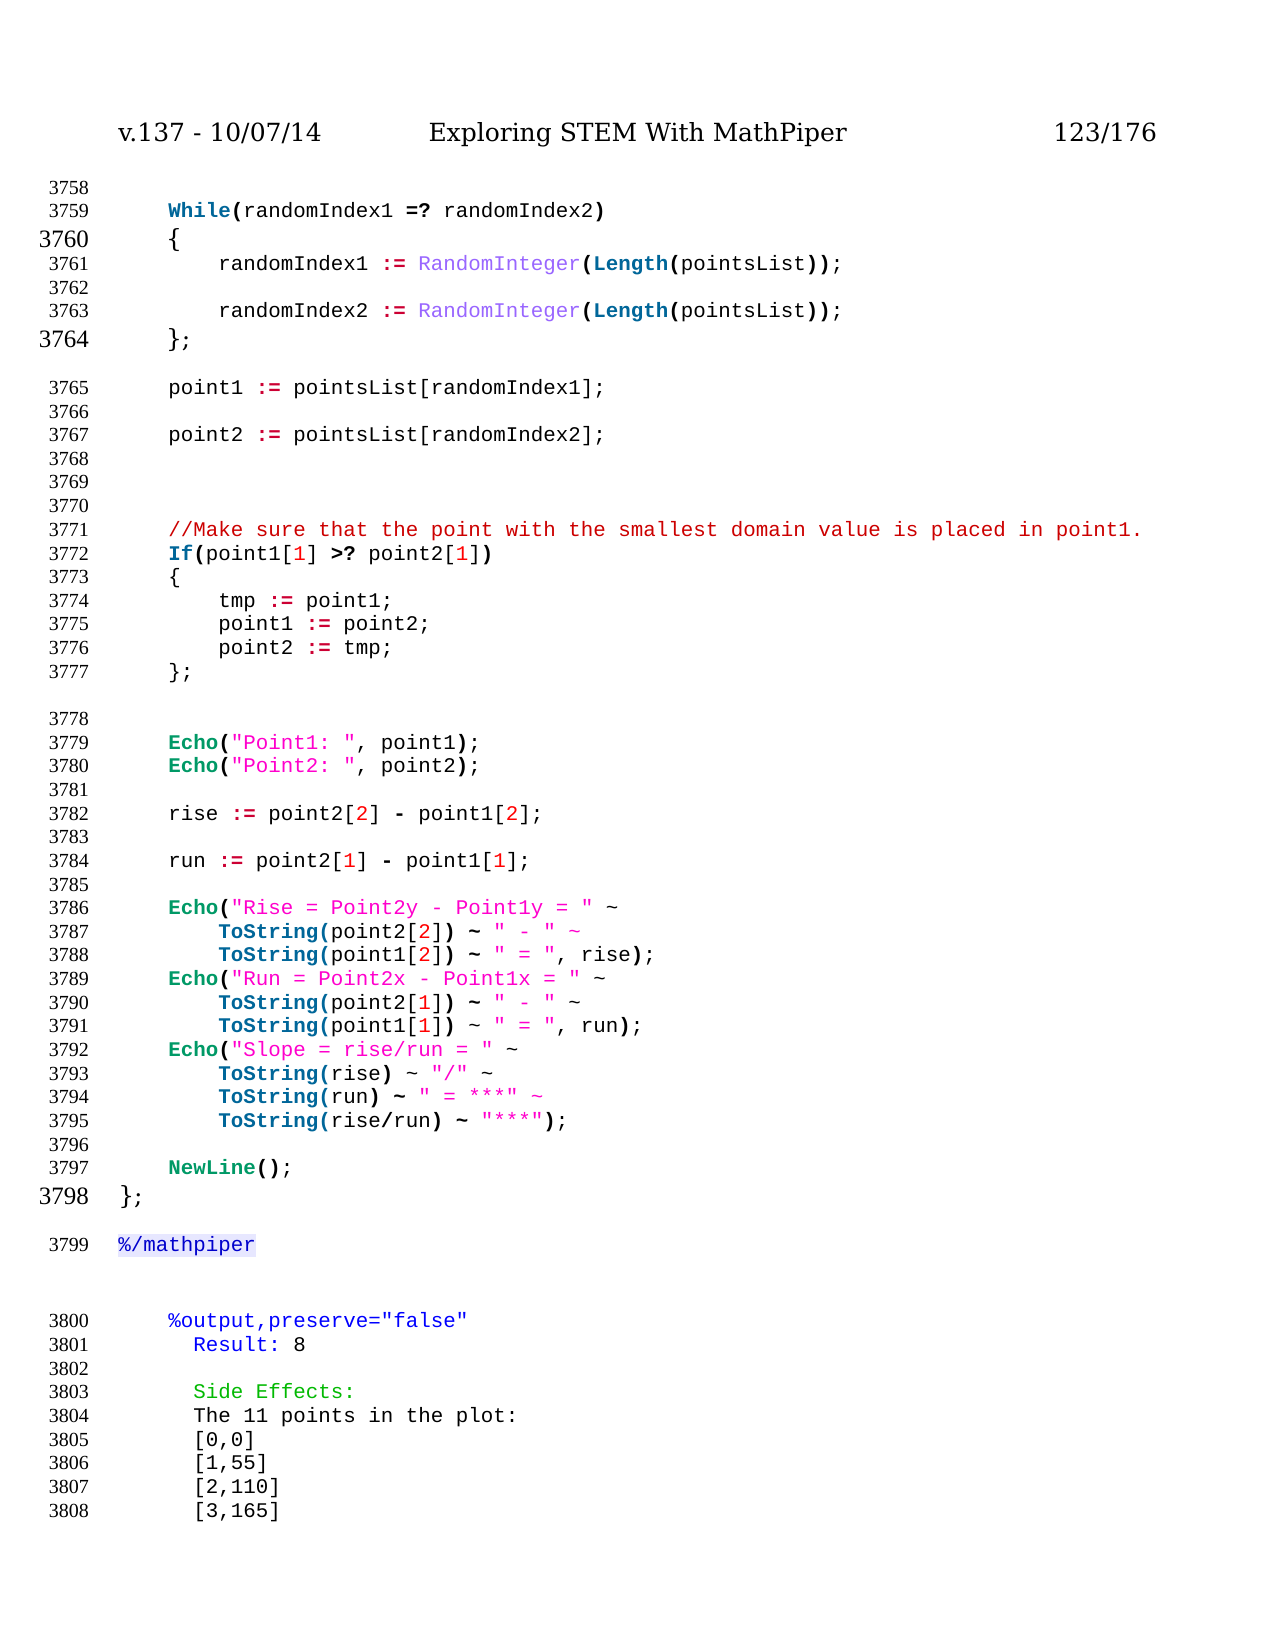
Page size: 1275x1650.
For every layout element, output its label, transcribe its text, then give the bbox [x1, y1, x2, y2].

text ToString(point1[2]) ~ " = ", rise); [118, 944, 1157, 968]
text ToString(point2[1]) ~ " - " ~ [118, 992, 1157, 1015]
text %output,preserve="false" [118, 1311, 1157, 1334]
text ToString(rise) ~ "/" ~ [118, 1063, 1157, 1086]
text }; [118, 661, 1157, 684]
text ToString(point1[1]) ~ " = ", run); [118, 1015, 1157, 1039]
text tmp := point1; [118, 590, 1157, 613]
text randomIndex2 := RandomInteger(Length(pointsList)); [118, 301, 1157, 324]
text //Make sure that the point with the smallest domain value is placed in point1. [118, 519, 1157, 542]
text NewLine(); [118, 1157, 1157, 1181]
text %/mathpiper [118, 1234, 1157, 1257]
text rise := point2[2] - point1[2]; [118, 803, 1157, 826]
text Result: 8 [118, 1334, 1157, 1358]
text The 11 points in the plot: [118, 1405, 1157, 1429]
text point1 := pointsList[randomIndex1]; [118, 377, 1157, 401]
text Echo("Point2: ", point2); [118, 755, 1157, 779]
text ToString(run) ~ " = ***" ~ [118, 1086, 1157, 1110]
text If(point1[1] >? point2[1]) [118, 542, 1157, 566]
text { [118, 566, 1157, 590]
text { [118, 224, 1157, 253]
text point2 := pointsList[randomIndex2]; [118, 424, 1157, 448]
text }; [118, 1181, 1157, 1210]
text [0,0] [118, 1429, 1157, 1452]
text point2 := tmp; [118, 637, 1157, 661]
text Echo("Slope = rise/run = " ~ [118, 1039, 1157, 1063]
text Echo("Rise = Point2y - Point1y = " ~ [118, 897, 1157, 921]
text [1,55] [118, 1452, 1157, 1476]
text randomIndex1 := RandomInteger(Length(pointsList)); [118, 253, 1157, 277]
text ToString(rise/run) ~ "***"); [118, 1110, 1157, 1134]
text [3,165] [118, 1500, 1157, 1523]
text }; [118, 324, 1157, 353]
text ToString(point2[2]) ~ " - " ~ [118, 921, 1157, 944]
text Echo("Point1: ", point1); [118, 732, 1157, 755]
text While(randomIndex1 =? randomIndex2) [118, 200, 1157, 224]
text Side Effects: [118, 1381, 1157, 1405]
text [2,110] [118, 1476, 1157, 1500]
text Echo("Run = Point2x - Point1x = " ~ [118, 968, 1157, 992]
text point1 := point2; [118, 613, 1157, 637]
text run := point2[1] - point1[1]; [118, 850, 1157, 873]
